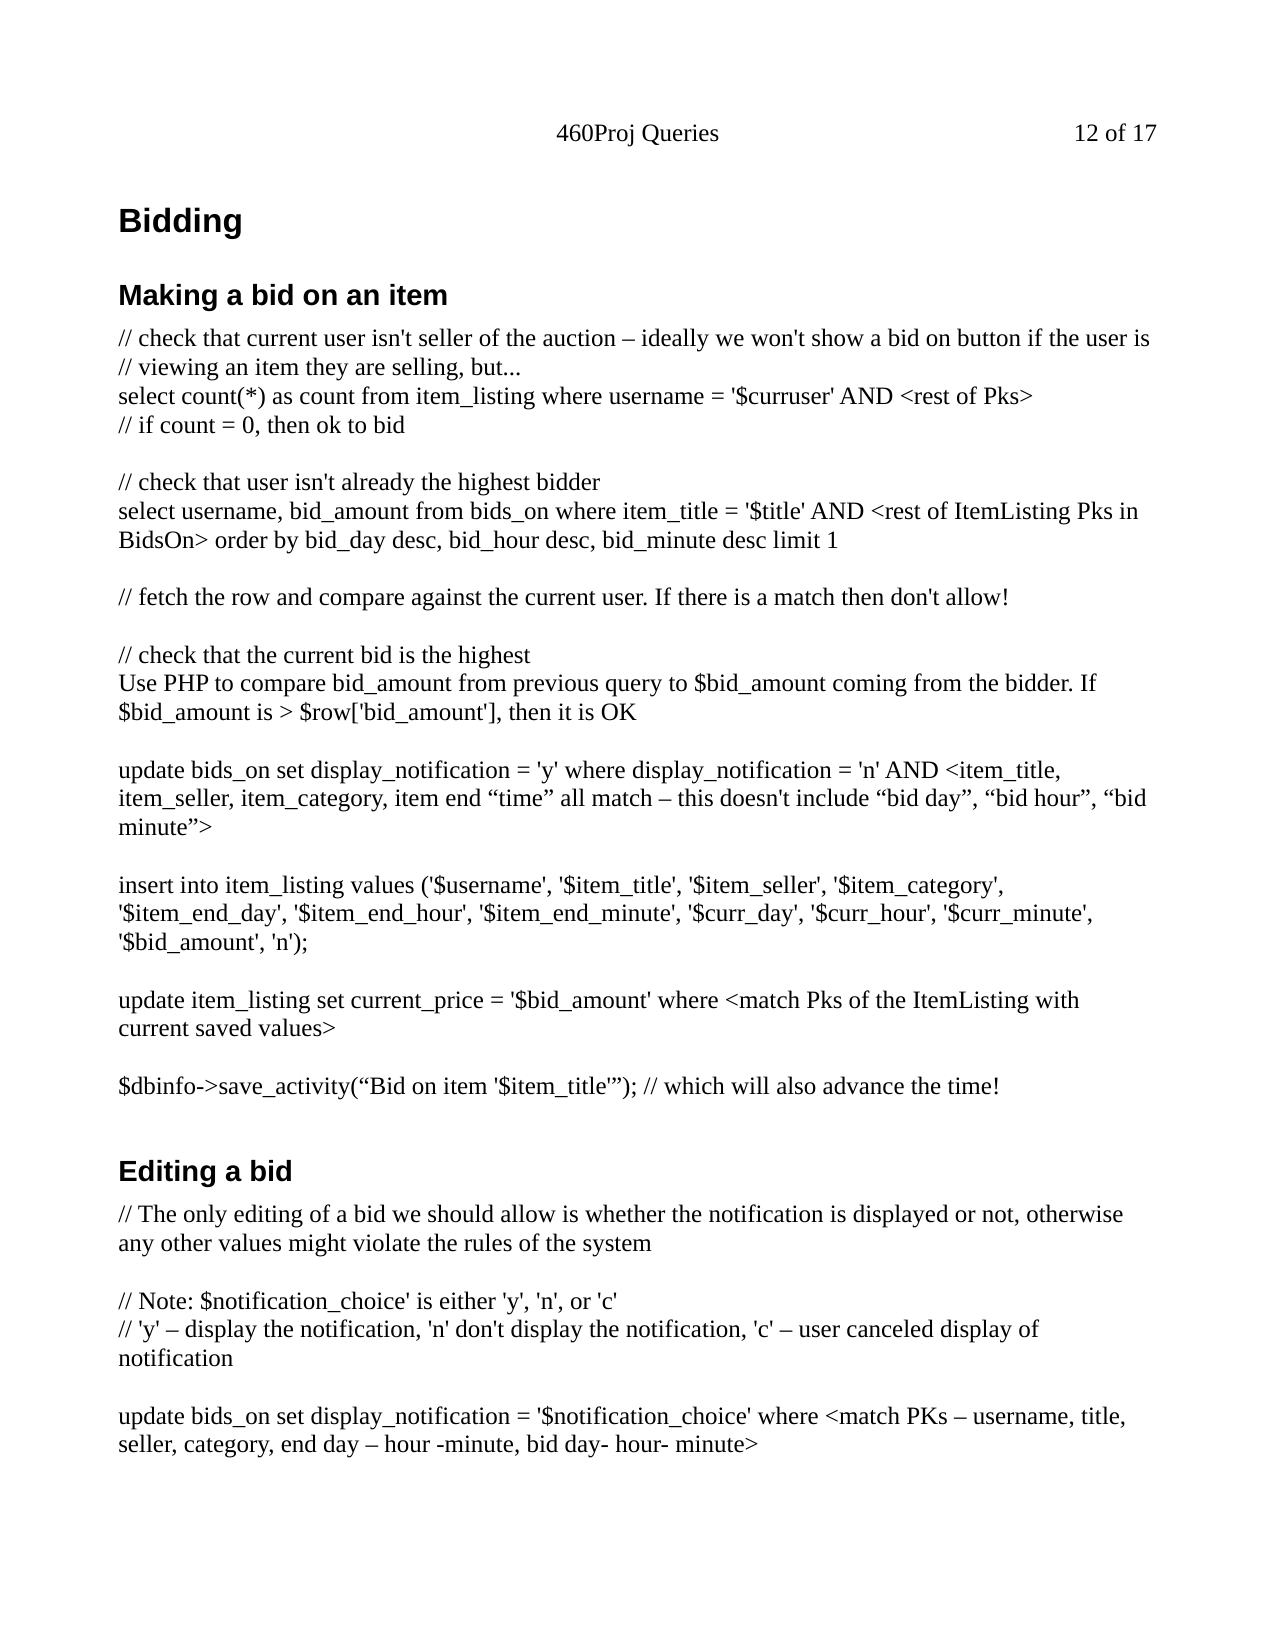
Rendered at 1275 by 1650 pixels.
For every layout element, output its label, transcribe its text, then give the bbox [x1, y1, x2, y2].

text select username, bid_amount from bids_on where item_title = '$title' AND <rest of ItemListing Pks in BidsOn> order by bid_day desc, bid_hour desc, bid_minute desc limit 1 [118, 496, 1157, 553]
text // viewing an item they are selling, but... [118, 352, 1157, 381]
text // check that the current bid is the highest [118, 640, 1157, 668]
text // check that current user isn't seller of the auction – ideally we won't show a bid on button if the user is [118, 323, 1157, 352]
text update item_listing set current_price = '$bid_amount' where <match Pks of the ItemListing with current saved values> [118, 985, 1157, 1042]
text // fetch the row and compare against the current user. If there is a match then don't allow! [118, 582, 1157, 611]
text // 'y' – display the notification, 'n' don't display the notification, 'c' – user canceled display of notification [118, 1314, 1157, 1372]
subtitle Bidding [118, 201, 1157, 240]
text // The only editing of a bid we should allow is whether the notification is displayed or not, otherwise any other values might violate the rules of the system [118, 1199, 1157, 1257]
text // Note: $notification_choice' is either 'y', 'n', or 'c' [118, 1286, 1157, 1314]
text update bids_on set display_notification = '$notification_choice' where <match PKs – username, title, seller, category, end day – hour -minute, bid day- hour- minute> [118, 1401, 1157, 1458]
text insert into item_listing values ('$username', '$item_title', '$item_seller', '$item_category', '$item_end_day', '$item_end_hour', '$item_end_minute', '$curr_day', '$curr_hour', '$curr_minute', '$bid_amount', 'n'); [118, 870, 1157, 956]
text // if count = 0, then ok to bid [118, 410, 1157, 438]
text // check that user isn't already the highest bidder [118, 467, 1157, 496]
subtitle Making a bid on an item [118, 277, 1157, 311]
text select count(*) as count from item_listing where username = '$curruser' AND <rest of Pks> [118, 381, 1157, 410]
text Use PHP to compare bid_amount from previous query to $bid_amount coming from the bidder. If $bid_amount is > $row['bid_amount'], then it is OK [118, 668, 1157, 726]
text $dbinfo->save_activity(“Bid on item '$item_title'”); // which will also advance the time! [118, 1071, 1157, 1100]
subtitle Editing a bid [118, 1153, 1157, 1187]
text update bids_on set display_notification = 'y' where display_notification = 'n' AND <item_title, item_seller, item_category, item end “time” all match – this doesn't include “bid day”, “bid hour”, “bid minute”> [118, 755, 1157, 841]
